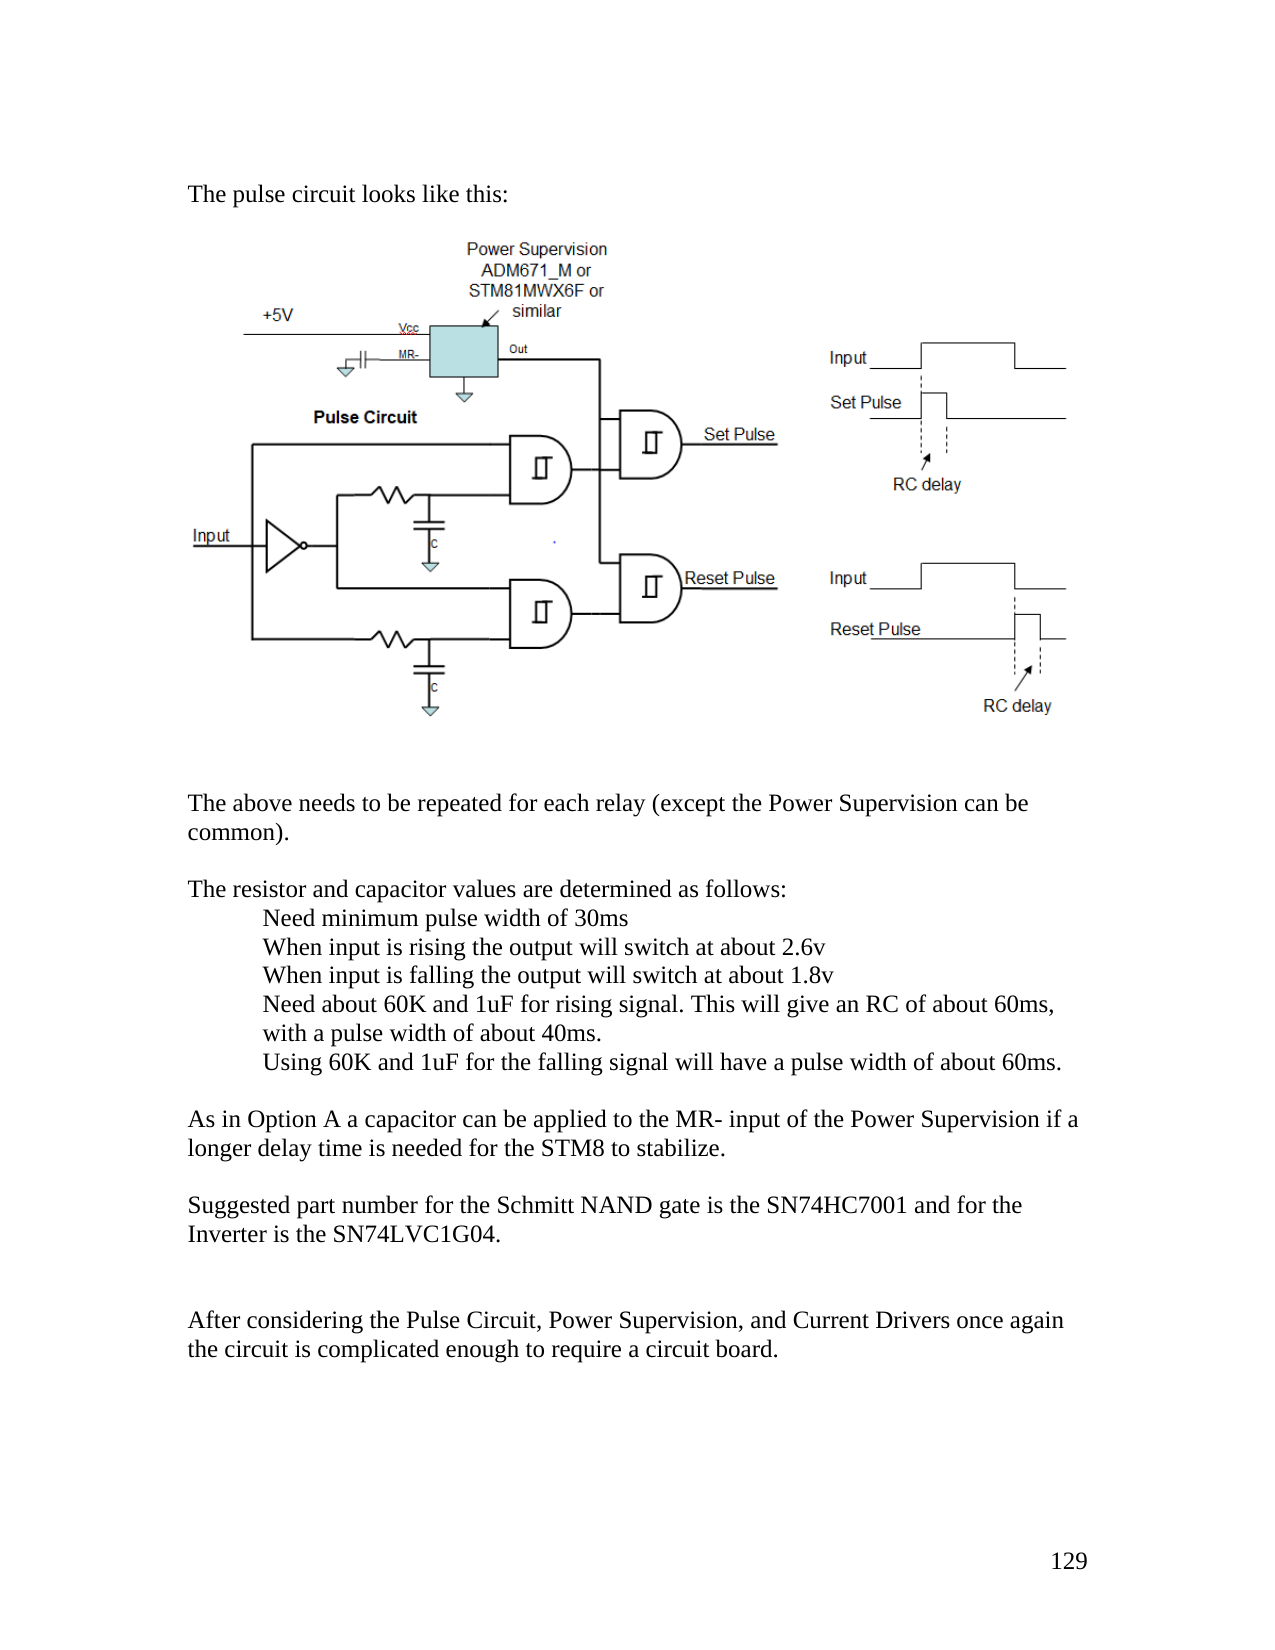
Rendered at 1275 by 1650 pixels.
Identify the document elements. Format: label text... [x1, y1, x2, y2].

text Need about 60K and 1uF for rising signal. This will give an RC of about 60ms, with a pulse width of about 40ms. [262, 989, 1087, 1047]
text The pulse circuit looks like this: [187, 179, 1087, 207]
picture [187, 236, 1077, 731]
text Suggested part number for the Schmitt NAND gate is the SN74HC7001 and for the Inverter is the SN74LVC1G04. [187, 1190, 1087, 1248]
text The above needs to be repeated for each relay (except the Power Supervision can be common). [187, 788, 1087, 845]
text After considering the Pulse Circuit, Power Supervision, and Current Drivers once again the circuit is complicated enough to require a circuit board. [187, 1305, 1087, 1363]
text As in Option A a capacitor can be applied to the MR- input of the Power Supervision if a longer delay time is needed for the STM8 to stabilize. [187, 1104, 1087, 1162]
text Using 60K and 1uF for the falling signal will have a pulse width of about 60ms. [262, 1047, 1087, 1075]
text When input is rising the output will switch at about 2.6v [262, 932, 1087, 960]
text Need minimum pulse width of 30ms [262, 903, 1087, 932]
text When input is falling the output will switch at about 1.8v [262, 960, 1087, 989]
text The resistor and capacitor values are determined as follows: [187, 874, 1087, 903]
